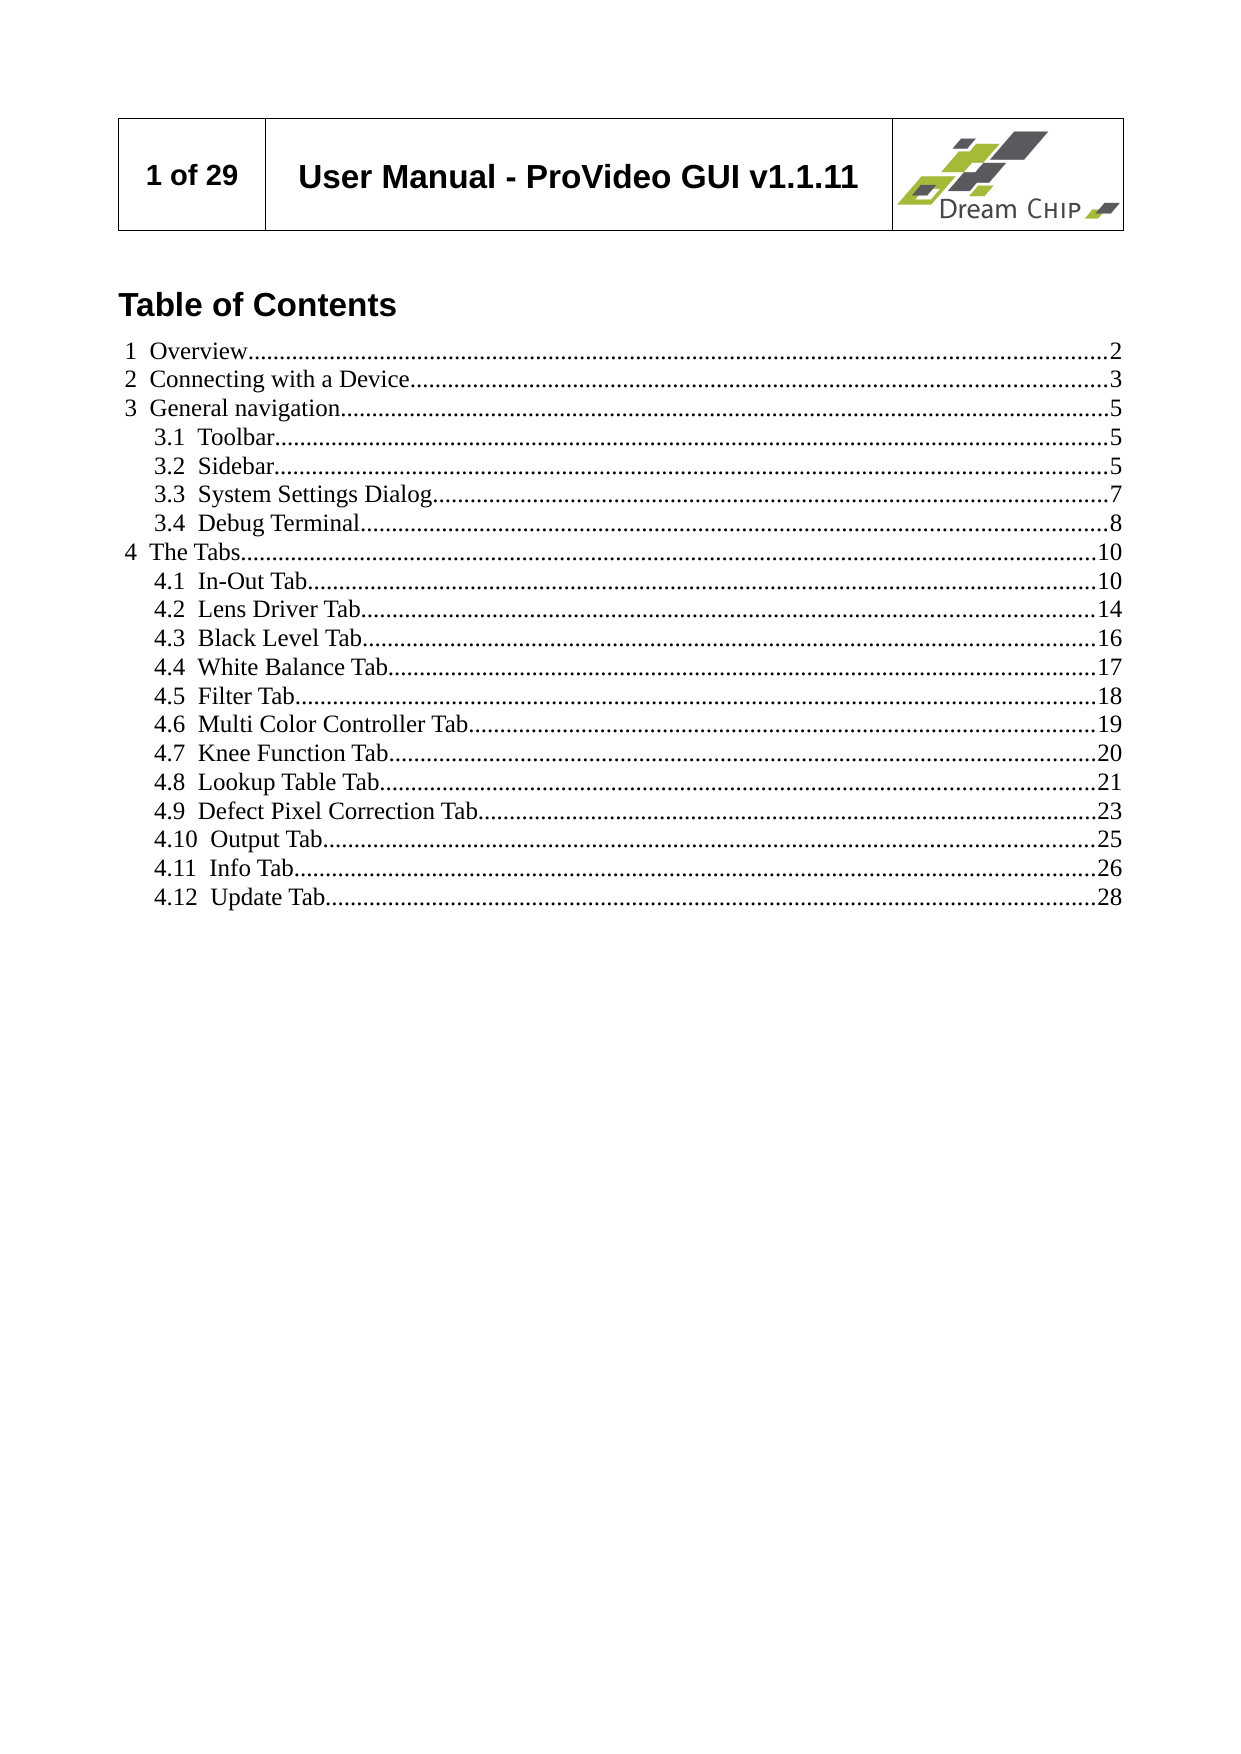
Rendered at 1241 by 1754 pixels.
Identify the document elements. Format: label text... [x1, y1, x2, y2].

text 3 General navigation 5 [118, 393, 1122, 422]
text 4.7 Knee Function Tab 20 [148, 738, 1122, 767]
text 2 Connecting with a Device 3 [118, 364, 1122, 393]
text 4.8 Lookup Table Tab 21 [148, 767, 1122, 796]
text 4.2 Lens Driver Tab 14 [148, 594, 1122, 623]
text 4.12 Update Tab 28 [148, 882, 1122, 911]
text 4.4 White Balance Tab 17 [148, 652, 1122, 681]
text 4.11 Info Tab 26 [148, 853, 1122, 882]
picture [897, 130, 1120, 220]
text 4.1 In-Out Tab 10 [148, 566, 1122, 594]
subtitle Table of Contents [118, 285, 1122, 323]
text 4.10 Output Tab 25 [148, 824, 1122, 853]
text 4.6 Multi Color Controller Tab 19 [148, 709, 1122, 738]
text 3.2 Sidebar 5 [148, 451, 1122, 479]
text 3.3 System Settings Dialog 7 [148, 479, 1122, 508]
text 3.1 Toolbar 5 [148, 422, 1122, 451]
text 4 The Tabs 10 [118, 537, 1122, 566]
text 1 Overview 2 [118, 336, 1122, 364]
text 4.3 Black Level Tab 16 [148, 623, 1122, 652]
text 4.5 Filter Tab 18 [148, 681, 1122, 709]
text 3.4 Debug Terminal 8 [148, 508, 1122, 537]
text 4.9 Defect Pixel Correction Tab 23 [148, 796, 1122, 824]
